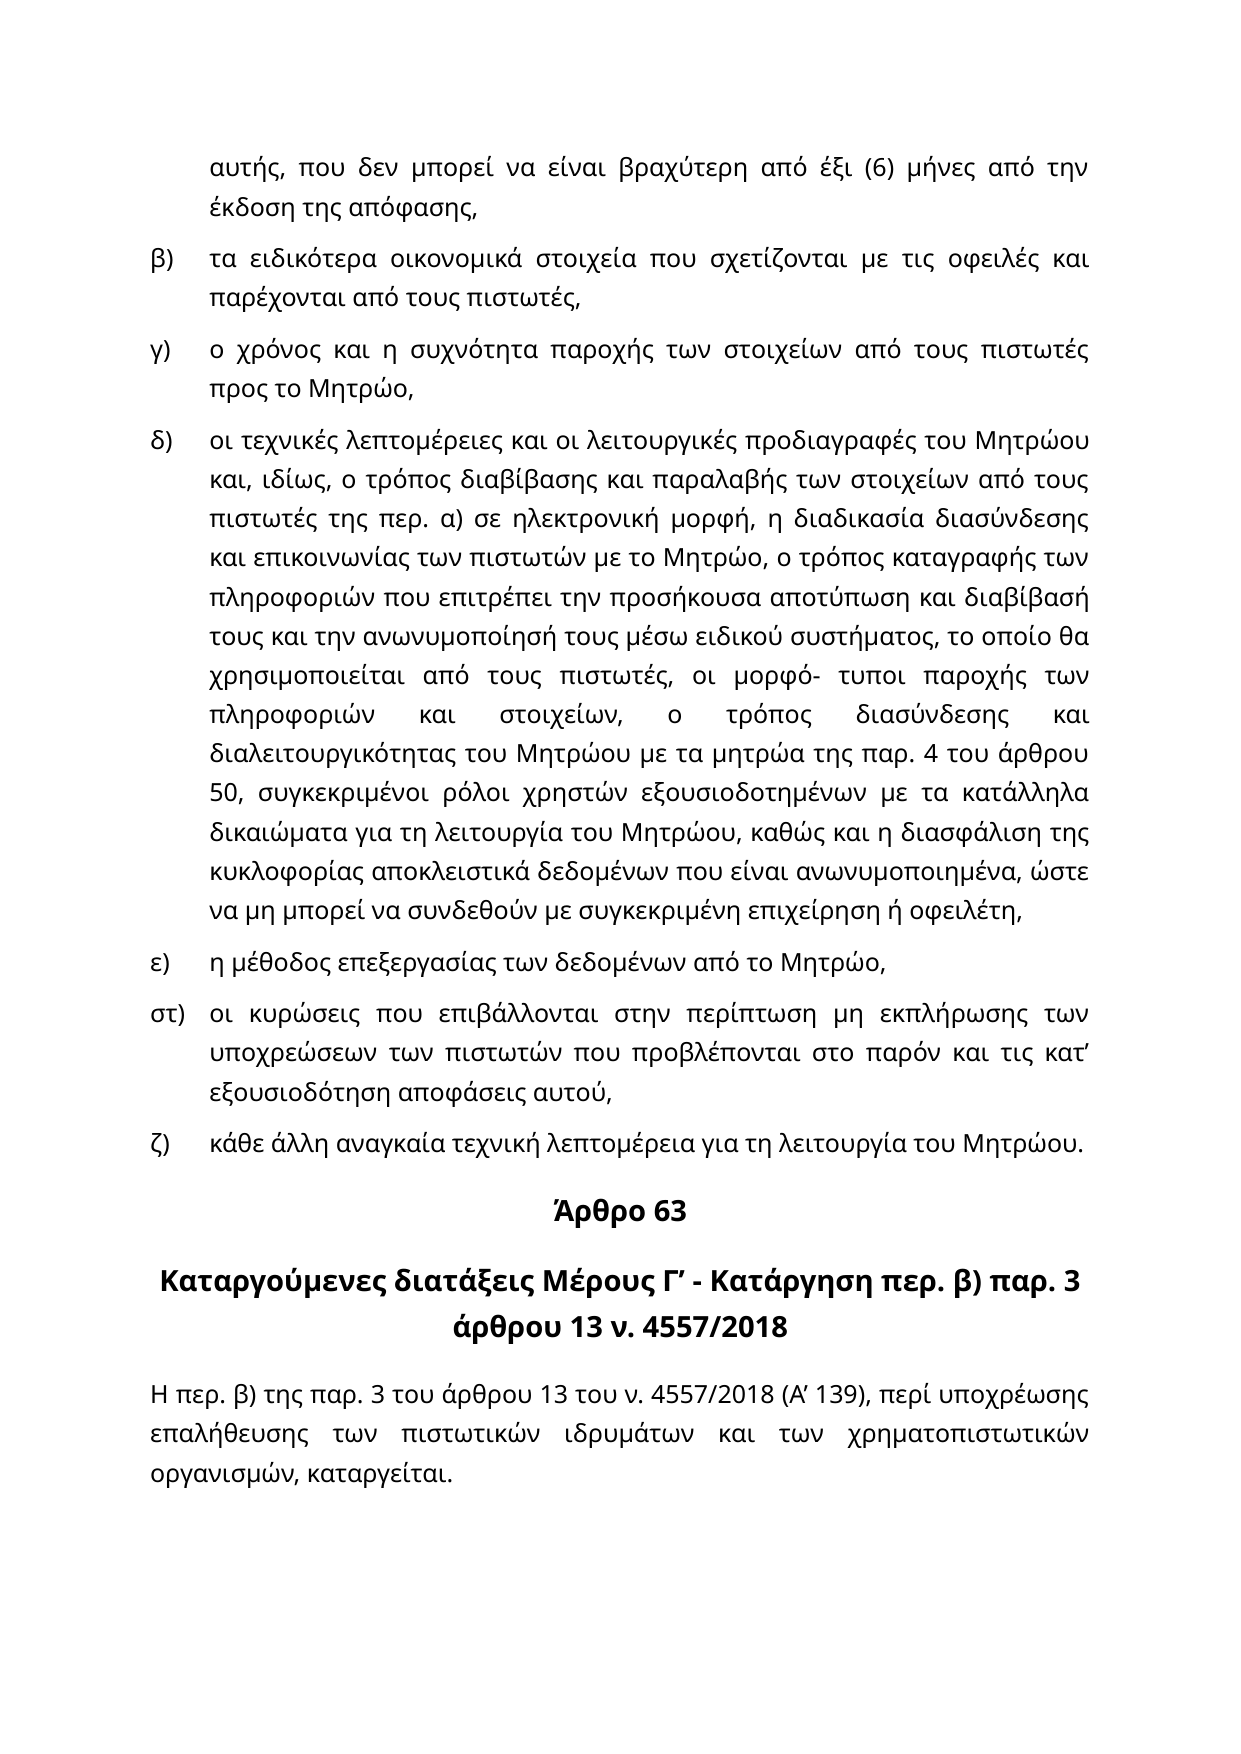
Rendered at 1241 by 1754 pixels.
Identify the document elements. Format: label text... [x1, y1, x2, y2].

list στ) οι κυρώσεις που επιβάλλονται στην περίπτωση μη εκπλήρωσης των υποχρεώσεων των πιστωτών που προβλέπονται στο παρόν και τις κατ’ εξουσιοδότηση αποφάσεις αυτού, [150, 996, 1090, 1108]
list γ) ο χρόνος και η συχνότητα παροχής των στοιχείων από τους πιστωτές προς το Μητρώο, [150, 332, 1090, 405]
subtitle Άρθρο 63 [150, 1190, 1090, 1230]
list δ) οι τεχνικές λεπτομέρειες και οι λειτουργικές προδιαγραφές του Μητρώου και, ιδίως, ο τρόπος διαβίβασης και παραλαβής των στοιχείων από τους πιστωτές της περ. α) σε ηλεκτρονική μορφή, η διαδικασία διασύνδεσης και επικοινωνίας των πιστωτών με το Μητρώο, ο τρόπος καταγραφής των πληροφοριών που επιτρέπει την προσήκουσα αποτύπωση και διαβίβασή τους και την ανωνυμοποίησή τους μέσω ειδικού συστήματος, το οποίο θα χρησιμοποιείται από τους πιστωτές, οι μορφό- τυποι παροχής των πληροφοριών και στοιχείων, ο τρόπος διασύνδεσης και διαλειτουργικότητας του Μητρώου με τα μητρώα της παρ. 4 του άρθρου 50, συγκεκριμένοι ρόλοι χρηστών εξουσιοδοτημένων με τα κατάλληλα δικαιώματα για τη λειτουργία του Μητρώου, καθώς και η διασφάλιση της κυκλοφορίας αποκλειστικά δεδομένων που είναι ανωνυμοποιημένα, ώστε να μη μπορεί να συνδεθούν με συγκεκριμένη επιχείρηση ή οφειλέτη, [150, 422, 1090, 927]
list β) τα ειδικότερα οικονομικά στοιχεία που σχετίζονται με τις οφειλές και παρέχονται από τους πιστωτές, [150, 241, 1090, 314]
list ε) η μέθοδος επεξεργασίας των δεδομένων από το Μητρώο, [150, 944, 1090, 978]
list ζ) κάθε άλλη αναγκαία τεχνική λεπτομέρεια για τη λειτουργία του Μητρώου. [150, 1126, 1090, 1160]
subtitle Καταργούμενες διατάξεις Μέρους Γ’ - Κατάργηση περ. β) παρ. 3 άρθρου 13 ν. 4557/2018 [150, 1261, 1090, 1346]
list αυτής, που δεν μπορεί να είναι βραχύτερη από έξι (6) μήνες από την έκδοση της απόφασης, [150, 150, 1090, 223]
text Η περ. β) της παρ. 3 του άρθρου 13 του ν. 4557/2018 (Α’ 139), περί υποχρέωσης επαλήθευσης των πιστωτικών ιδρυμάτων και των χρηματοπιστωτικών οργανισμών, καταργείται. [150, 1377, 1090, 1489]
